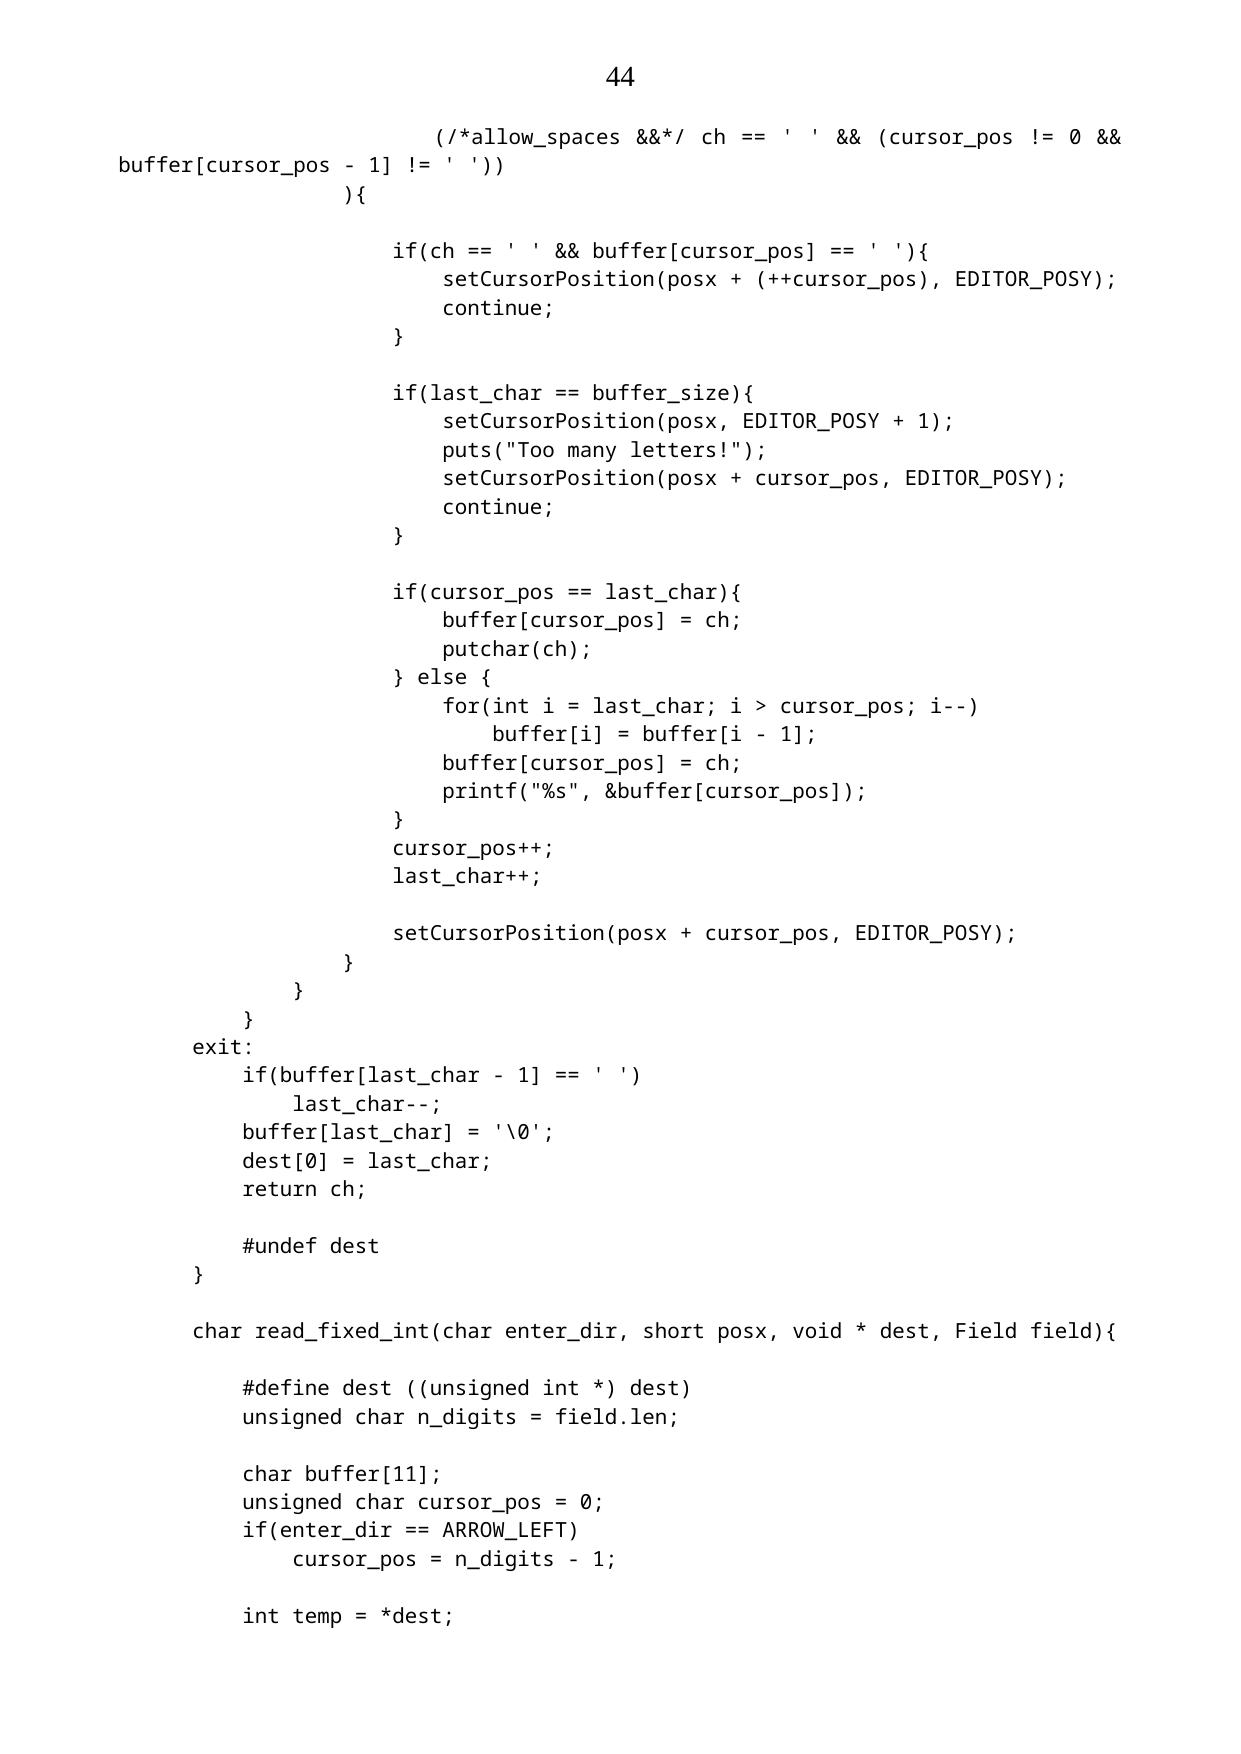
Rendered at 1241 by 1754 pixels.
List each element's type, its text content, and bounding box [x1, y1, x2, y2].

text } [118, 1004, 1122, 1032]
text #define dest ((unsigned int *) dest) [118, 1373, 1122, 1402]
text } [118, 947, 1122, 975]
text } [118, 975, 1122, 1004]
text setCursorPosition(posx, EDITOR_POSY + 1); [118, 406, 1122, 435]
text putchar(ch); [118, 634, 1122, 662]
text } [118, 520, 1122, 549]
text } [118, 804, 1122, 833]
text ){ [118, 179, 1122, 207]
text } [118, 321, 1122, 349]
text continue; [118, 293, 1122, 321]
text last_char--; [118, 1089, 1122, 1117]
text if(enter_dir == ARROW_LEFT) [118, 1516, 1122, 1544]
text if(last_char == buffer_size){ [118, 378, 1122, 406]
text last_char++; [118, 861, 1122, 890]
text puts("Too many letters!"); [118, 435, 1122, 463]
text setCursorPosition(posx + cursor_pos, EDITOR_POSY); [118, 463, 1122, 492]
text if(cursor_pos == last_char){ [118, 577, 1122, 606]
text unsigned char cursor_pos = 0; [118, 1487, 1122, 1516]
text printf("%s", &buffer[cursor_pos]); [118, 776, 1122, 804]
text cursor_pos = n_digits - 1; [118, 1544, 1122, 1572]
text if(ch == ' ' && buffer[cursor_pos] == ' '){ [118, 236, 1122, 264]
text char buffer[11]; [118, 1459, 1122, 1487]
text setCursorPosition(posx + cursor_pos, EDITOR_POSY); [118, 918, 1122, 947]
text #undef dest [118, 1231, 1122, 1259]
text exit: [118, 1032, 1122, 1061]
text buffer[i] = buffer[i - 1]; [118, 719, 1122, 748]
text } else { [118, 662, 1122, 691]
text dest[0] = last_char; [118, 1146, 1122, 1174]
text unsigned char n_digits = field.len; [118, 1402, 1122, 1430]
text continue; [118, 492, 1122, 520]
text buffer[last_char] = '\0'; [118, 1117, 1122, 1146]
text } [118, 1259, 1122, 1288]
text for(int i = last_char; i > cursor_pos; i--) [118, 691, 1122, 719]
text return ch; [118, 1174, 1122, 1203]
text setCursorPosition(posx + (++cursor_pos), EDITOR_POSY); [118, 264, 1122, 293]
text if(buffer[last_char - 1] == ' ') [118, 1061, 1122, 1089]
text char read_fixed_int(char enter_dir, short posx, void * dest, Field field){ [118, 1316, 1122, 1345]
text (/*allow_spaces &&*/ ch == ' ' && (cursor_pos != 0 && buffer[cursor_pos - 1] != ' ')) [118, 122, 1122, 179]
text int temp = *dest; [118, 1601, 1122, 1629]
text buffer[cursor_pos] = ch; [118, 606, 1122, 634]
text cursor_pos++; [118, 833, 1122, 861]
text buffer[cursor_pos] = ch; [118, 748, 1122, 776]
